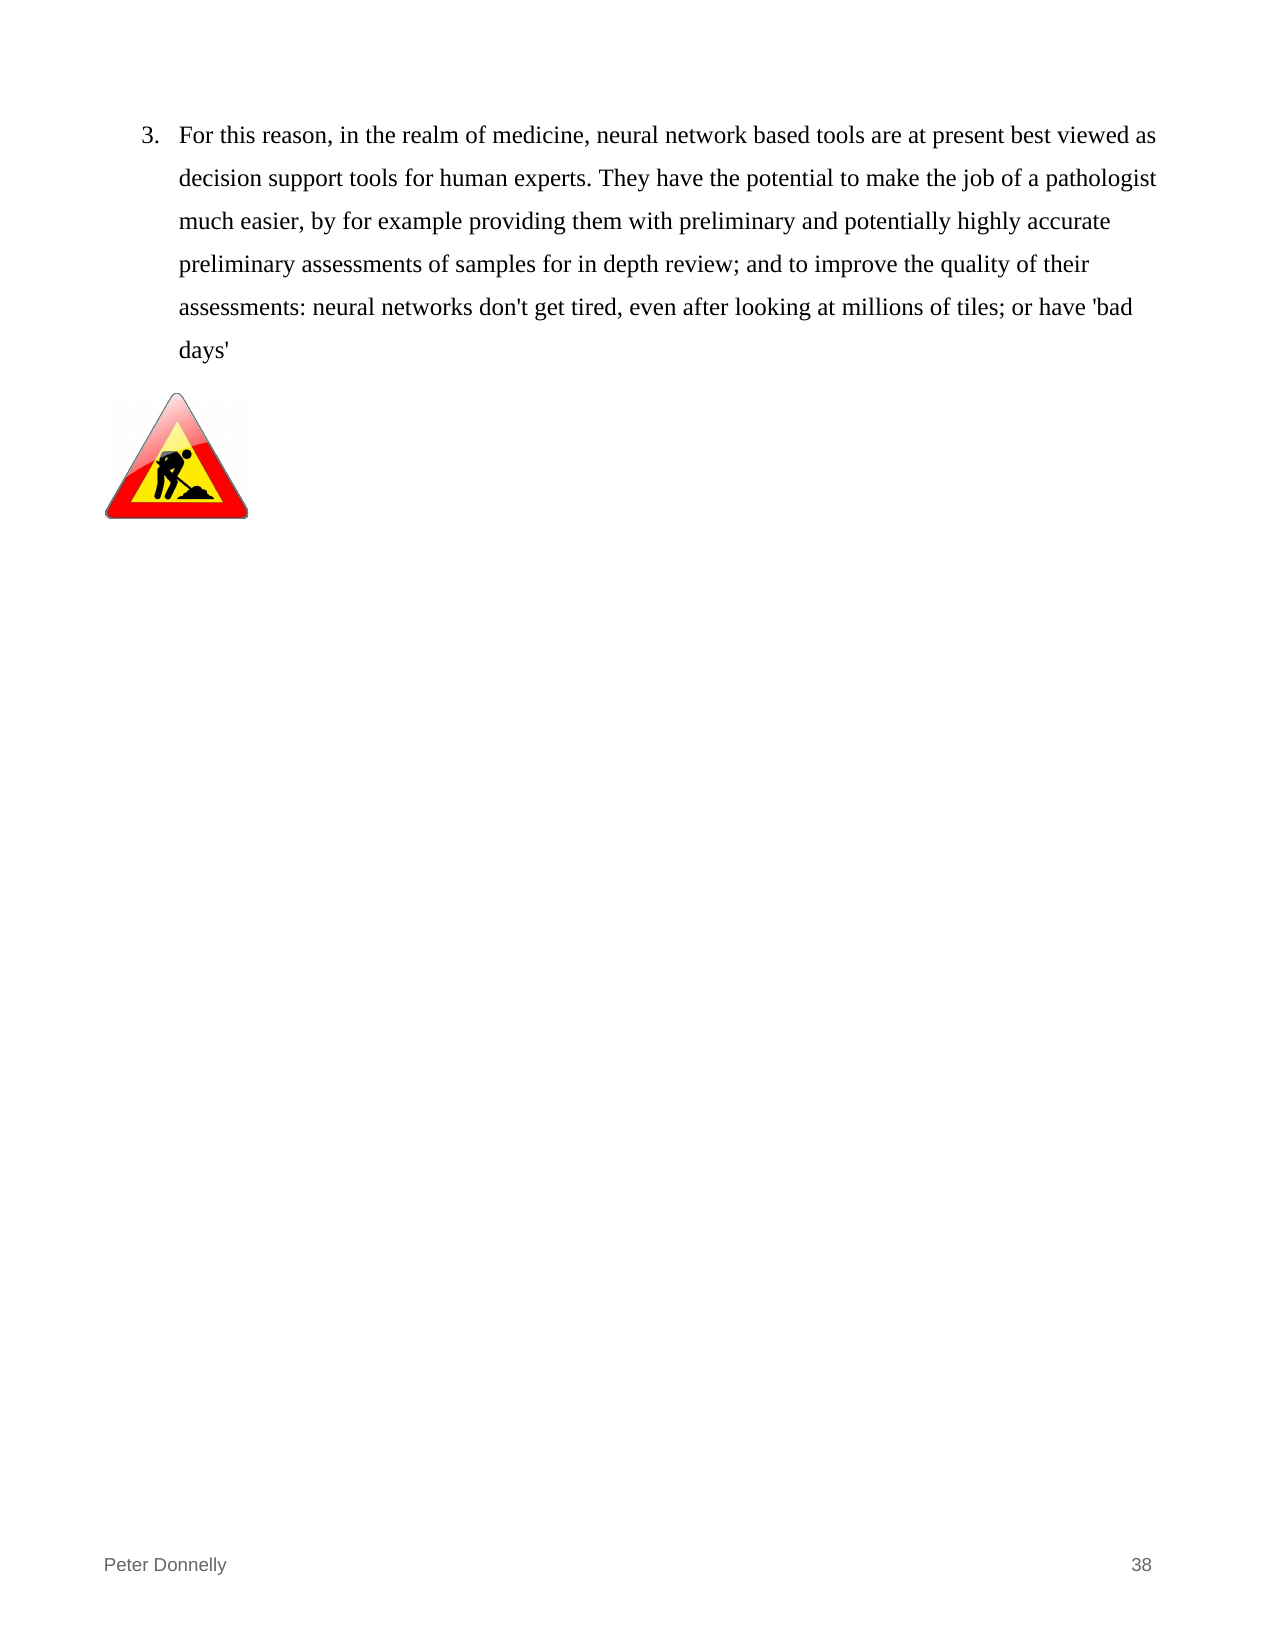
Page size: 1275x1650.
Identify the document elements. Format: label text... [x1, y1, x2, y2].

list For this reason, in the realm of medicine, neural network based tools are at present best viewed as decision support tools for human experts. They have the potential to make the job of a pathologist much easier, by for example providing them with preliminary and potentially highly accurate preliminary assessments of samples for in depth review; and to improve the quality of their assessments: neural networks don't get tired, even after looking at millions of tiles; or have 'bad days' [141, 120, 1181, 364]
picture [105, 393, 249, 519]
